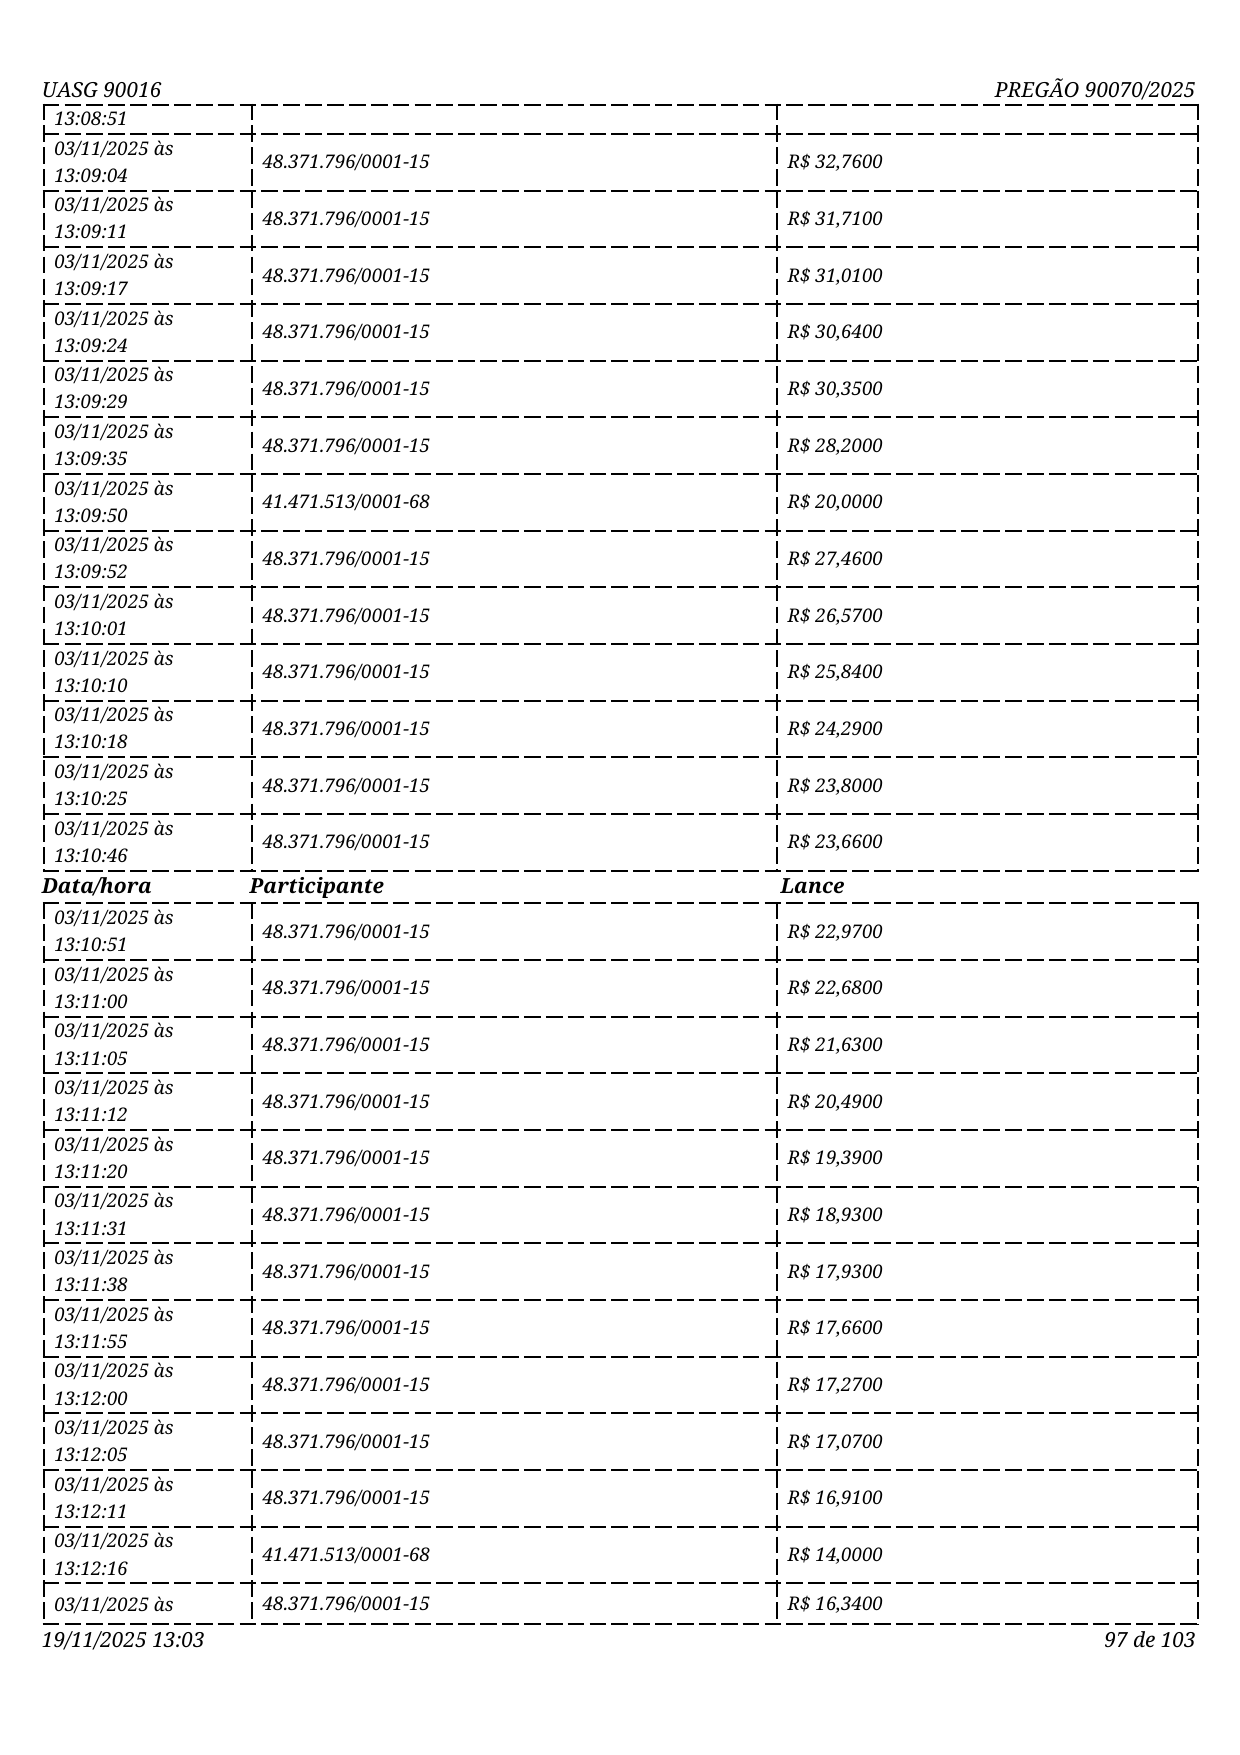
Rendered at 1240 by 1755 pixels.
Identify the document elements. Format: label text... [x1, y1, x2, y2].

table_cell 03/11/2025 às 13:09:24 [44, 303, 252, 359]
table_cell 03/11/2025 às [44, 1582, 252, 1623]
table_cell R$ 17,6600 [777, 1299, 1198, 1356]
table_cell 48.371.796/0001-15 [252, 303, 777, 359]
table_cell 03/11/2025 às 13:11:38 [44, 1242, 252, 1299]
table_cell R$ 19,3900 [777, 1129, 1198, 1186]
table_cell R$ 16,9100 [777, 1469, 1198, 1526]
table_cell 03/11/2025 às 13:09:11 [44, 190, 252, 246]
table_cell R$ 27,4600 [777, 530, 1198, 586]
table_cell 48.371.796/0001-15 [252, 360, 777, 416]
table_cell [252, 104, 777, 133]
table_cell 48.371.796/0001-15 [252, 1299, 777, 1356]
table_cell 03/11/2025 às 13:10:18 [44, 700, 252, 756]
table_cell 03/11/2025 às 13:11:55 [44, 1299, 252, 1356]
table_header 48.371.796/0001-15 [252, 902, 777, 959]
table_cell R$ 21,6300 [777, 1016, 1198, 1072]
table_cell 03/11/2025 às 13:09:04 [44, 133, 252, 189]
table_cell 48.371.796/0001-15 [252, 756, 777, 813]
table_cell R$ 17,0700 [777, 1412, 1198, 1469]
table_cell 48.371.796/0001-15 [252, 246, 777, 303]
table_cell R$ 23,8000 [777, 756, 1198, 813]
table_cell 48.371.796/0001-15 [252, 1016, 777, 1072]
table_cell 03/11/2025 às 13:10:46 [44, 813, 252, 869]
table_cell 48.371.796/0001-15 [252, 1582, 777, 1623]
table_cell R$ 17,9300 [777, 1242, 1198, 1299]
table_cell R$ 28,2000 [777, 416, 1198, 473]
table_cell 03/11/2025 às 13:12:00 [44, 1356, 252, 1412]
table_cell 03/11/2025 às 13:09:50 [44, 473, 252, 529]
table_cell 48.371.796/0001-15 [252, 586, 777, 643]
table_cell R$ 14,0000 [777, 1526, 1198, 1582]
table_cell 03/11/2025 às 13:09:35 [44, 416, 252, 473]
table_cell 48.371.796/0001-15 [252, 1412, 777, 1469]
table_cell R$ 20,4900 [777, 1072, 1198, 1129]
table_cell 03/11/2025 às 13:12:16 [44, 1526, 252, 1582]
table_cell R$ 32,7600 [777, 133, 1198, 189]
table_cell 48.371.796/0001-15 [252, 813, 777, 869]
table_cell R$ 16,3400 [777, 1582, 1198, 1623]
table_cell R$ 31,0100 [777, 246, 1198, 303]
table_cell 48.371.796/0001-15 [252, 416, 777, 473]
table_cell R$ 26,5700 [777, 586, 1198, 643]
table_cell 03/11/2025 às 13:11:31 [44, 1186, 252, 1242]
table_cell 03/11/2025 às 13:11:00 [44, 959, 252, 1016]
table_cell 03/11/2025 às 13:12:05 [44, 1412, 252, 1469]
table_cell 48.371.796/0001-15 [252, 700, 777, 756]
table_cell 48.371.796/0001-15 [252, 1356, 777, 1412]
table_cell 48.371.796/0001-15 [252, 1186, 777, 1242]
table_cell R$ 18,9300 [777, 1186, 1198, 1242]
table_cell R$ 20,0000 [777, 473, 1198, 529]
table_cell R$ 30,6400 [777, 303, 1198, 359]
table_cell 03/11/2025 às 13:10:01 [44, 586, 252, 643]
table_cell R$ 25,8400 [777, 643, 1198, 699]
table_cell R$ 30,3500 [777, 360, 1198, 416]
table_header R$ 22,9700 [777, 902, 1198, 959]
table_cell 48.371.796/0001-15 [252, 190, 777, 246]
table_cell 03/11/2025 às 13:11:05 [44, 1016, 252, 1072]
table_cell 13:08:51 [44, 104, 252, 133]
table_header 03/11/2025 às 13:10:51 [44, 902, 252, 959]
table_cell 48.371.796/0001-15 [252, 1129, 777, 1186]
table_cell [777, 104, 1198, 133]
table_cell 48.371.796/0001-15 [252, 1469, 777, 1526]
text Data/hora Participante Lance [42, 872, 1198, 900]
table_cell R$ 24,2900 [777, 700, 1198, 756]
table_cell R$ 22,6800 [777, 959, 1198, 1016]
table_cell R$ 23,6600 [777, 813, 1198, 869]
table_cell 48.371.796/0001-15 [252, 133, 777, 189]
table_cell 03/11/2025 às 13:09:52 [44, 530, 252, 586]
table_cell 41.471.513/0001-68 [252, 473, 777, 529]
table_cell 03/11/2025 às 13:10:10 [44, 643, 252, 699]
table_cell 48.371.796/0001-15 [252, 959, 777, 1016]
table_cell 03/11/2025 às 13:11:20 [44, 1129, 252, 1186]
table_cell 03/11/2025 às 13:12:11 [44, 1469, 252, 1526]
table_cell 48.371.796/0001-15 [252, 643, 777, 699]
table_cell 41.471.513/0001-68 [252, 1526, 777, 1582]
table_cell 03/11/2025 às 13:09:29 [44, 360, 252, 416]
table_cell 03/11/2025 às 13:11:12 [44, 1072, 252, 1129]
table_cell 03/11/2025 às 13:09:17 [44, 246, 252, 303]
table_cell 48.371.796/0001-15 [252, 1072, 777, 1129]
table_cell 48.371.796/0001-15 [252, 530, 777, 586]
table_cell R$ 17,2700 [777, 1356, 1198, 1412]
table_cell R$ 31,7100 [777, 190, 1198, 246]
table_cell 48.371.796/0001-15 [252, 1242, 777, 1299]
table_cell 03/11/2025 às 13:10:25 [44, 756, 252, 813]
